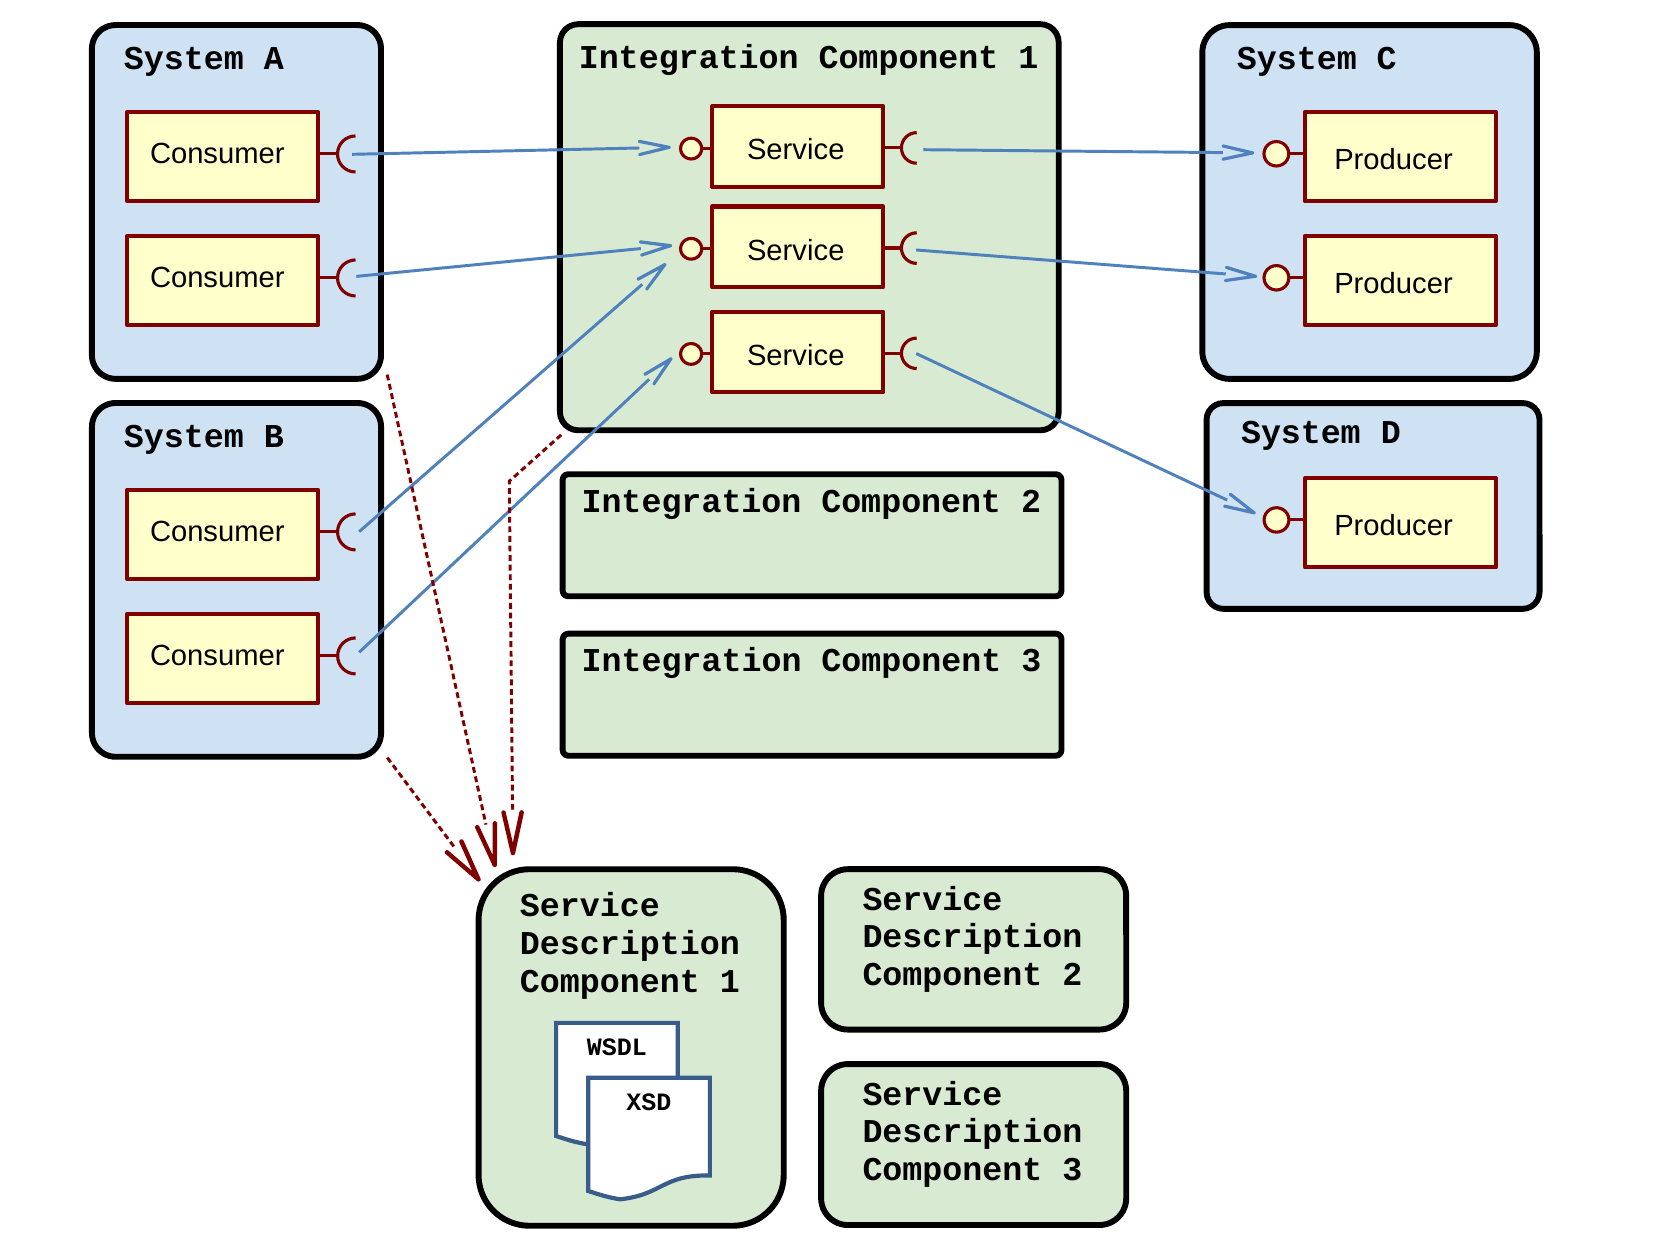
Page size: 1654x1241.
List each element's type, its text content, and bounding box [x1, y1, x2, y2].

text_box Consumer [130, 253, 305, 315]
text_box Producer [1319, 135, 1495, 197]
text_box System A [109, 34, 326, 168]
text_box System B [109, 412, 326, 546]
text_box XSD [557, 1077, 741, 1184]
text_box Service Description Component 3 [847, 1070, 1110, 1199]
text_box Consumer [129, 129, 305, 191]
text_box [91, 25, 382, 379]
text_box System C [1222, 148, 1241, 157]
text_box [821, 1064, 1127, 1226]
text_box [559, 24, 1059, 431]
text_box Producer [1319, 501, 1495, 564]
text_box Service Description Component 1 [505, 881, 768, 1010]
text_box WSDL [525, 1022, 709, 1099]
text_box Service Description Component 2 [847, 875, 1110, 1004]
text_box [91, 402, 382, 757]
text_box [562, 633, 1062, 756]
text_box Service [721, 331, 871, 380]
text_box [1263, 141, 1289, 167]
text_box System C [1222, 34, 1473, 168]
text_box [821, 869, 1127, 1030]
text_box [1206, 403, 1540, 609]
text_box Service [721, 126, 871, 174]
text_box Integration Component 1 [564, 32, 1065, 86]
text_box [1202, 25, 1537, 379]
text_box [478, 869, 784, 1226]
text_box Consumer [130, 507, 305, 569]
text_box Service [721, 226, 871, 274]
text_box Integration Component 3 [566, 636, 1067, 689]
text_box [562, 474, 1062, 597]
text_box Integration Component 2 [566, 476, 1067, 530]
text_box System D [1226, 408, 1476, 486]
text_box Consumer [130, 631, 305, 693]
text_box Producer [1319, 259, 1495, 321]
